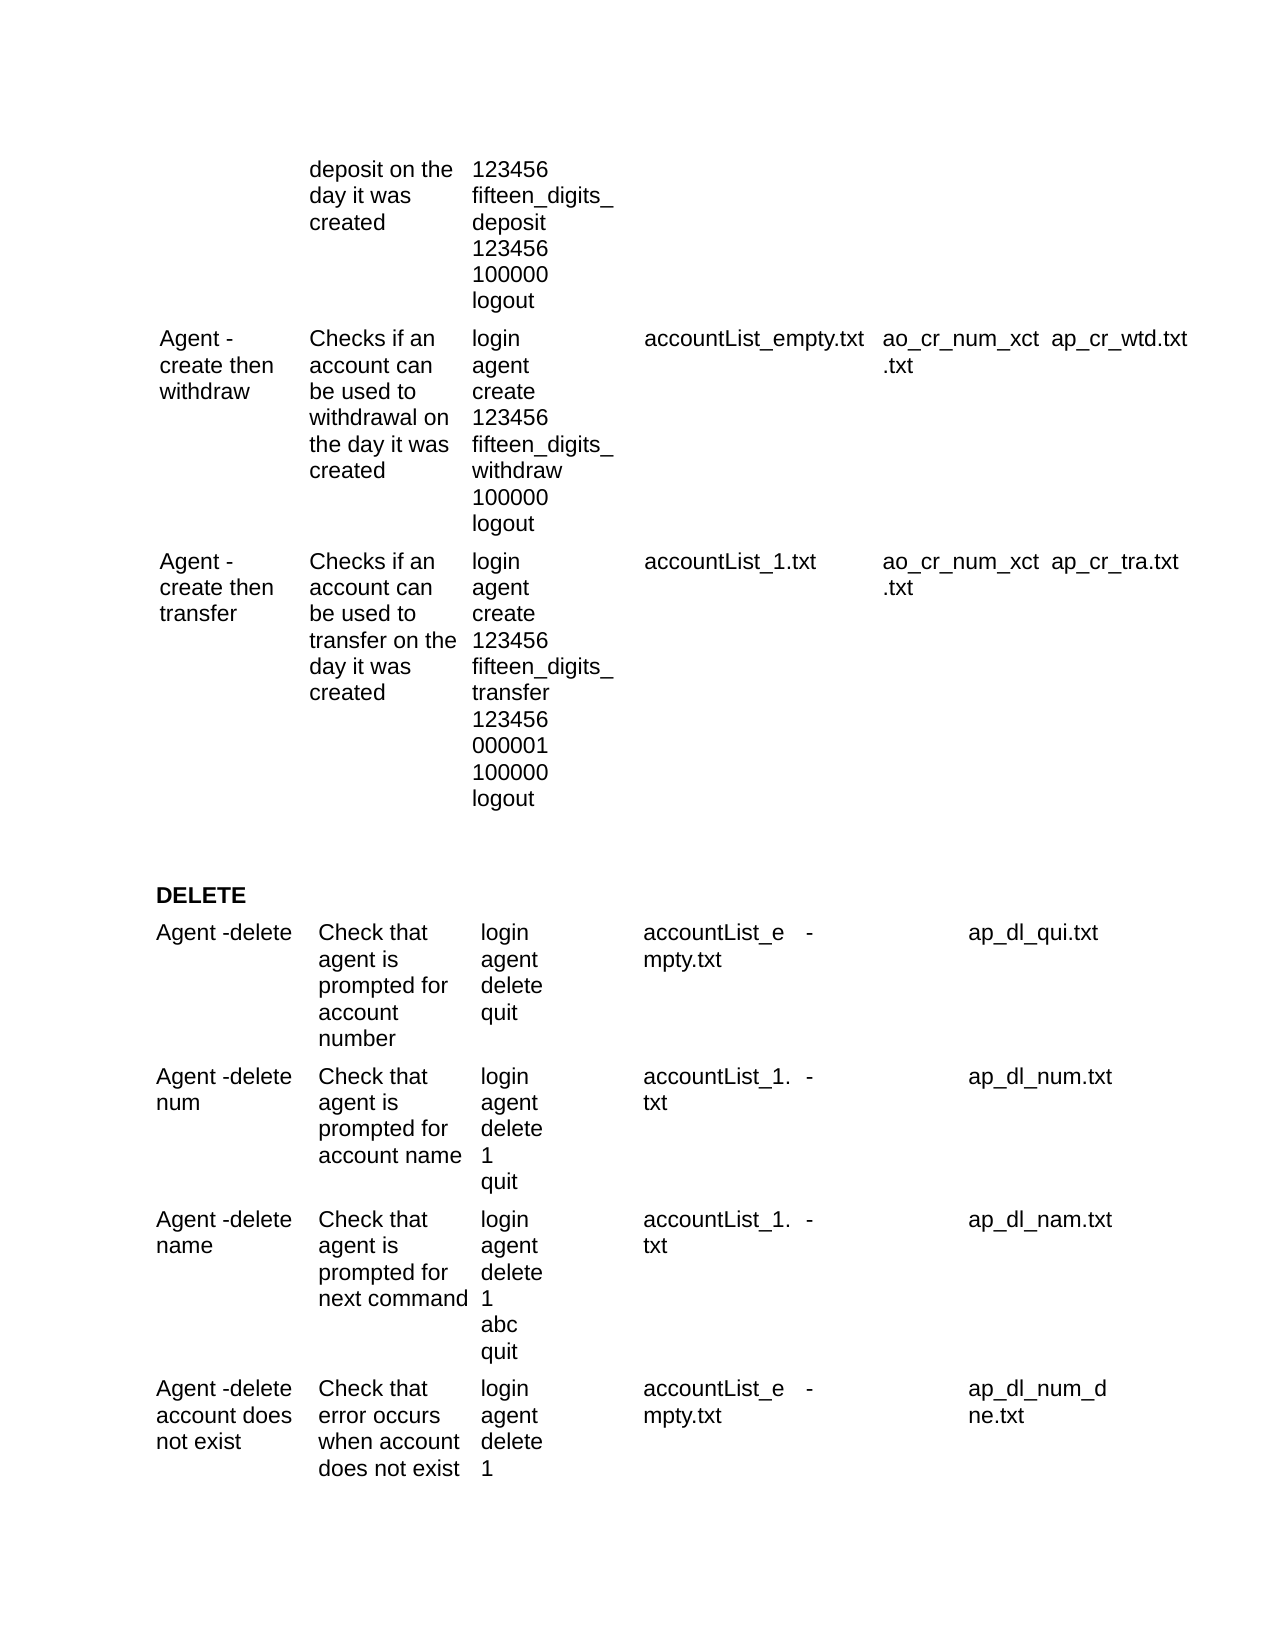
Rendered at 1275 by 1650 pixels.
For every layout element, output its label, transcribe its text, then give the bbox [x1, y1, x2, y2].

table_cell Agent - create then withdraw [154, 320, 303, 542]
table_cell accountList_empty.txt [639, 320, 877, 542]
table_cell Agent - create then transfer [154, 542, 303, 817]
table_cell - [800, 1057, 962, 1200]
table_cell Agent -delete num [150, 1057, 312, 1200]
table_cell - [800, 914, 962, 1057]
table_cell [154, 150, 303, 319]
table_cell ap_dl_num.txt [963, 1057, 1125, 1200]
table_cell ap_dl_num_dne.txt [963, 1370, 1125, 1487]
table_cell accountList_1.txt [639, 542, 877, 817]
table_cell Agent -delete name [150, 1200, 312, 1370]
table_header [313, 876, 475, 914]
table_cell login agent create 123456 fifteen_digits_ withdraw 100000 logout [466, 320, 638, 542]
table_cell ao_cr_num_xct.txt [877, 320, 1045, 542]
table_header [638, 876, 800, 914]
table_cell accountList_1.txt [638, 1057, 800, 1200]
table_cell ao_cr_num_xct.txt [877, 542, 1045, 817]
table_cell - [800, 1370, 962, 1487]
table_cell accountList_1.txt [638, 1200, 800, 1370]
table_header DELETE [150, 876, 312, 914]
table_cell Check that agent is prompted for account name [313, 1057, 475, 1200]
table_header [963, 876, 1125, 914]
table_cell Check that agent is prompted for account number [313, 914, 475, 1057]
table_cell accountList_empty.txt [638, 1370, 800, 1487]
table_cell login agent delete quit [475, 914, 637, 1057]
table_cell - [800, 1200, 962, 1370]
table_cell Checks if an account can be used to withdrawal on the day it was created [303, 320, 466, 542]
table_cell Agent -delete account does not exist [150, 1370, 312, 1487]
table_cell ap_dl_nam.txt [963, 1200, 1125, 1370]
table_header [475, 876, 637, 914]
table_cell login agent delete 1 abc quit [475, 1200, 637, 1370]
table_cell ap_dl_qui.txt [963, 914, 1125, 1057]
table_cell Checks if an account can be used to transfer on the day it was created [303, 542, 466, 817]
table_cell [1045, 150, 1204, 319]
table_cell accountList_empty.txt [638, 914, 800, 1057]
table_cell deposit on the day it was created [303, 150, 466, 319]
table_cell Agent -delete [150, 914, 312, 1057]
table_cell ap_cr_wtd.txt [1045, 320, 1204, 542]
table_cell [877, 150, 1045, 319]
table_cell 123456 fifteen_digits_ deposit 123456 100000 logout [466, 150, 638, 319]
table_cell ap_cr_tra.txt [1045, 542, 1204, 817]
table_cell Check that error occurs when account does not exist [313, 1370, 475, 1487]
table_cell login agent delete 1 [475, 1370, 637, 1487]
table_cell Check that agent is prompted for next command [313, 1200, 475, 1370]
table_cell login agent create 123456 fifteen_digits_ transfer 123456 000001 100000 logout [466, 542, 638, 817]
table_header [800, 876, 962, 914]
table_cell [639, 150, 877, 319]
table_cell login agent delete 1 quit [475, 1057, 637, 1200]
